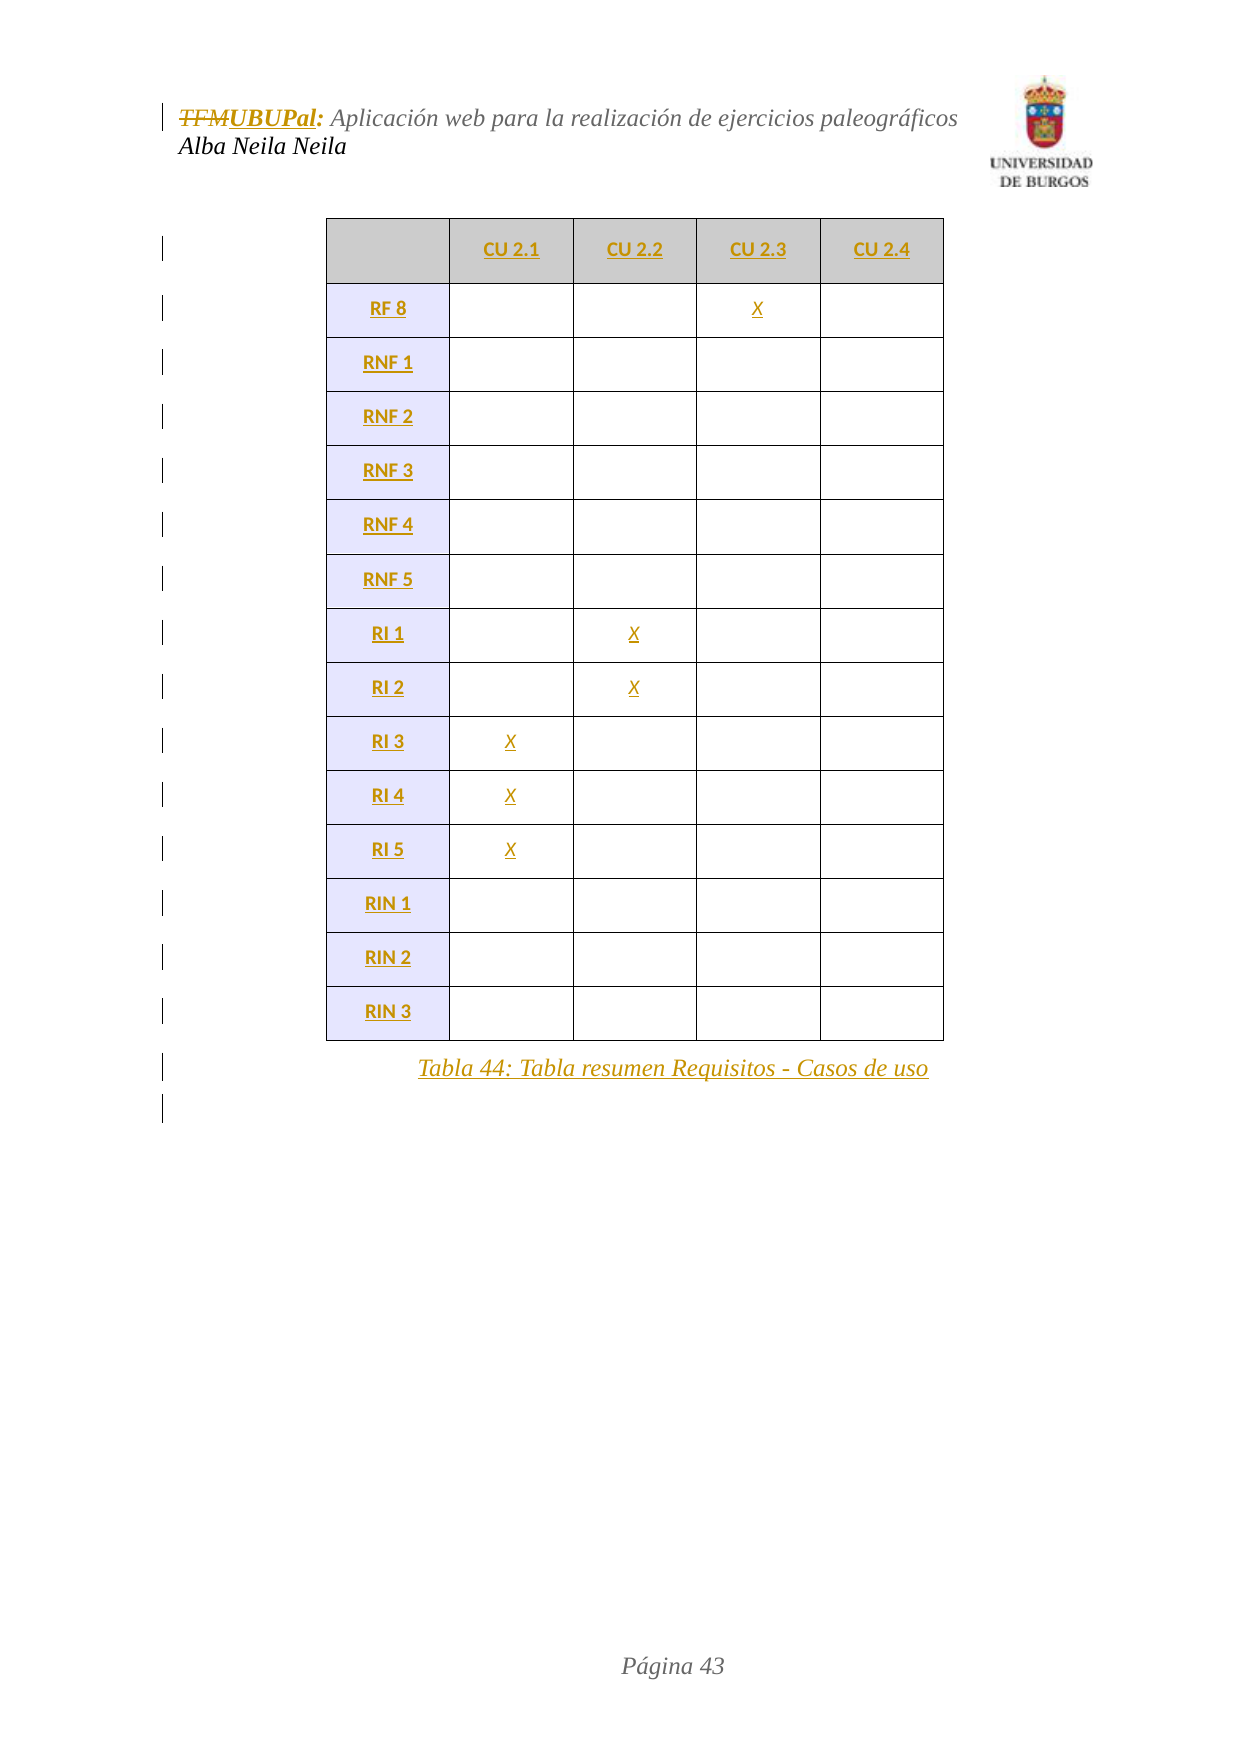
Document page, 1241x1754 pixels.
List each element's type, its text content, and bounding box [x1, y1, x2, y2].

table_cell [821, 284, 943, 337]
table_cell [821, 555, 943, 607]
table_cell [697, 825, 820, 878]
table_cell [450, 500, 573, 553]
table_cell [574, 284, 696, 337]
table_cell [450, 609, 573, 662]
table_cell X [450, 825, 573, 878]
table_cell [697, 338, 820, 391]
table_cell [574, 825, 696, 878]
table_cell [821, 933, 943, 986]
table_cell [821, 825, 943, 878]
table_cell RNF 4 [327, 500, 449, 553]
table_cell [697, 609, 820, 662]
table_cell [697, 771, 820, 824]
table_cell RNF 3 [327, 446, 449, 499]
table_header CU 2.2 [574, 219, 696, 283]
table_cell [574, 392, 696, 445]
table_cell [574, 555, 696, 607]
picture [990, 75, 1093, 187]
table_cell [450, 879, 573, 932]
table_cell RIN 2 [327, 933, 449, 986]
table_cell X [697, 284, 820, 337]
table_cell [821, 446, 943, 499]
table_cell RI 3 [327, 717, 449, 770]
table_cell [821, 771, 943, 824]
table_cell RNF 2 [327, 392, 449, 445]
table_cell RI 5 [327, 825, 449, 878]
table_cell [821, 879, 943, 932]
table_header CU 2.3 [697, 219, 820, 283]
table_cell [574, 338, 696, 391]
table_cell [574, 500, 696, 553]
table_cell [450, 987, 573, 1040]
table_cell [697, 663, 820, 716]
table_cell [697, 987, 820, 1040]
table_cell [697, 933, 820, 986]
table_cell [697, 717, 820, 770]
table_cell [450, 663, 573, 716]
table_cell [574, 933, 696, 986]
table_cell RIN 1 [327, 879, 449, 932]
table_cell [821, 717, 943, 770]
table_cell [450, 338, 573, 391]
table_cell RNF 1 [327, 338, 449, 391]
table_cell RI 2 [327, 663, 449, 716]
table_cell RIN 3 [327, 987, 449, 1040]
table_cell X [574, 663, 696, 716]
table_cell [697, 446, 820, 499]
text Tabla 44: Tabla resumen Requisitos - Casos de uso [255, 1053, 1092, 1081]
table_header [327, 219, 449, 283]
table_cell [697, 555, 820, 607]
table_cell RF 8 [327, 284, 449, 337]
table_cell [821, 987, 943, 1040]
table_cell [821, 338, 943, 391]
table_cell [574, 717, 696, 770]
table_cell X [450, 771, 573, 824]
table_cell [450, 933, 573, 986]
table_header CU 2.1 [450, 219, 573, 283]
table_cell RI 4 [327, 771, 449, 824]
table_cell [574, 879, 696, 932]
table_cell [821, 663, 943, 716]
table_cell [574, 446, 696, 499]
table_cell [450, 284, 573, 337]
table_cell [574, 771, 696, 824]
table_cell X [574, 609, 696, 662]
table_cell RNF 5 [327, 555, 449, 607]
table_cell [821, 609, 943, 662]
table_cell [821, 392, 943, 445]
table_cell [697, 879, 820, 932]
table_cell [821, 500, 943, 553]
table_cell [450, 392, 573, 445]
table_cell [450, 446, 573, 499]
table_cell [697, 392, 820, 445]
table_cell RI 1 [327, 609, 449, 662]
table_cell [697, 500, 820, 553]
table_cell [574, 987, 696, 1040]
table_cell X [450, 717, 573, 770]
table_header CU 2.4 [821, 219, 943, 283]
table_cell [450, 555, 573, 607]
